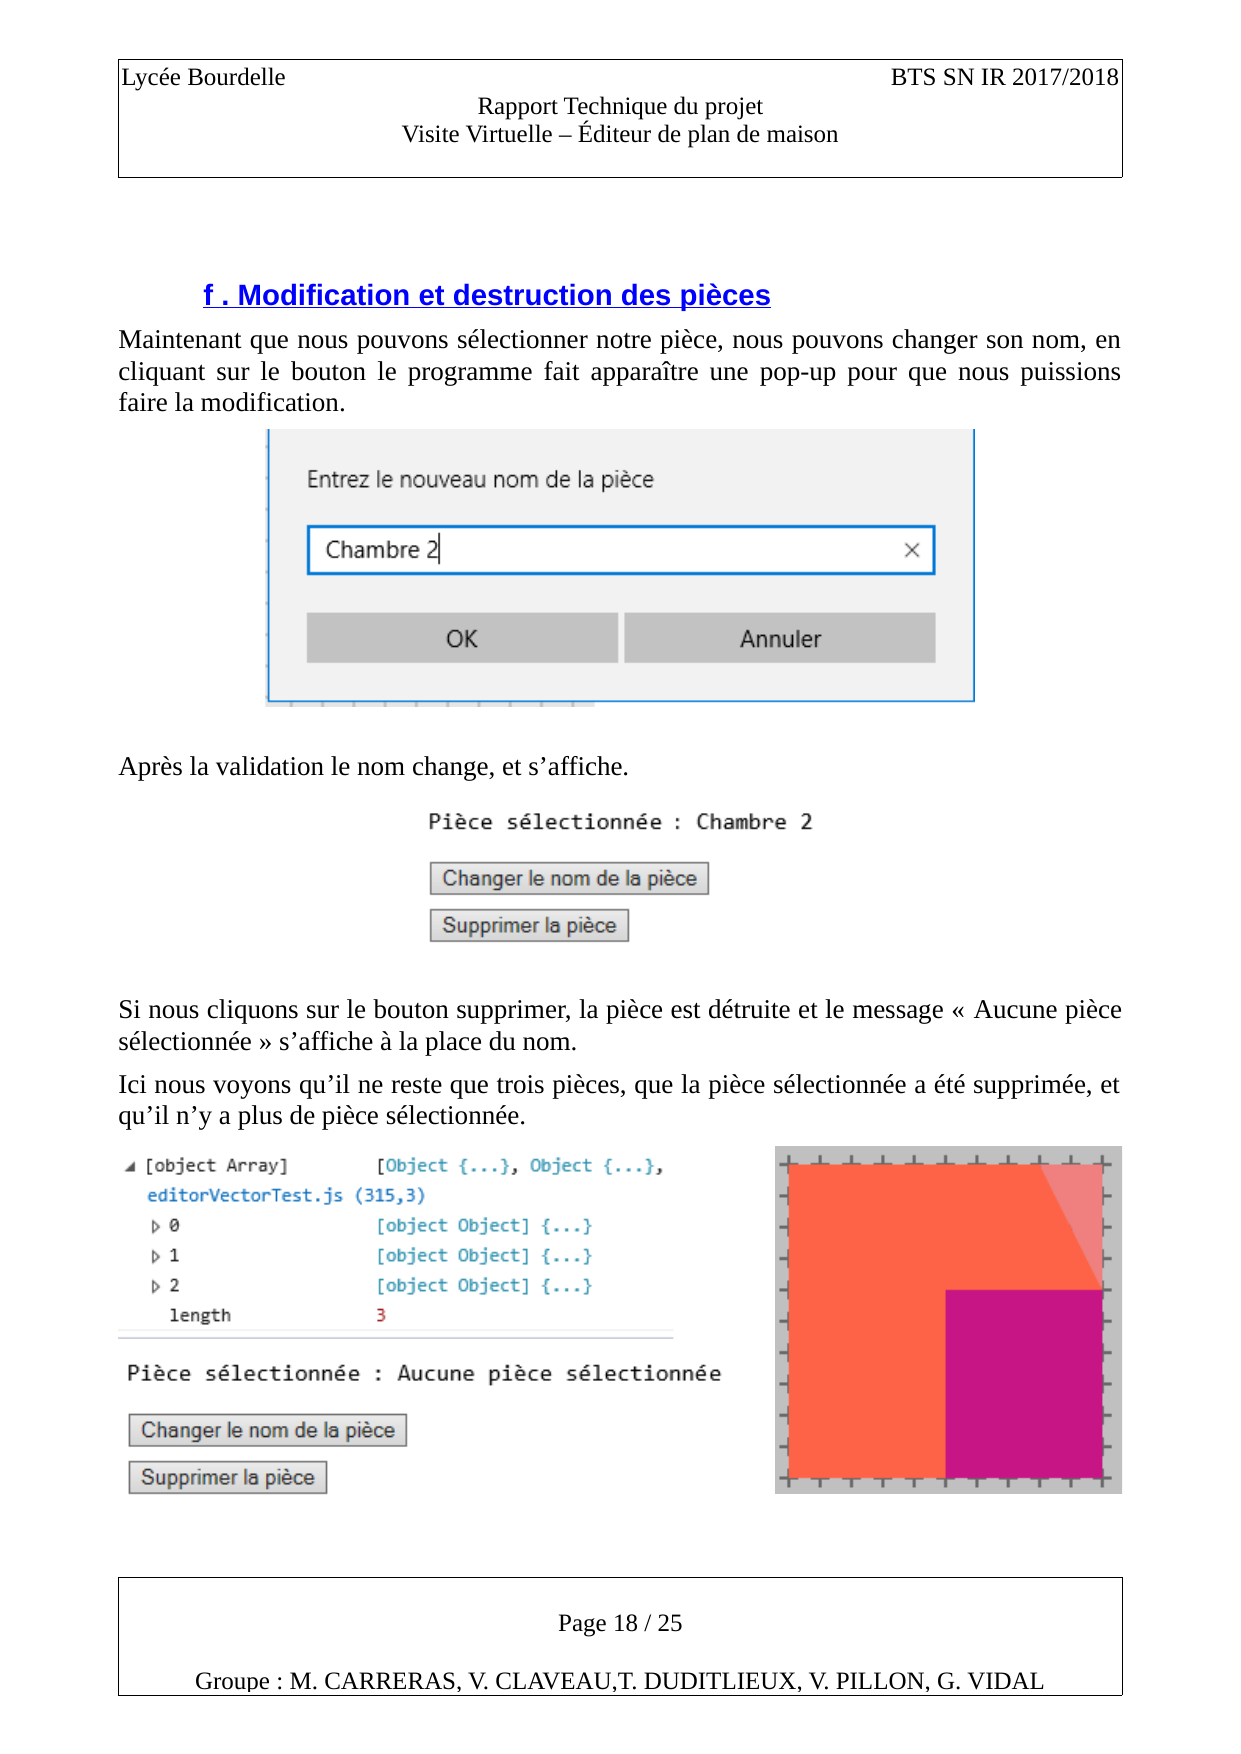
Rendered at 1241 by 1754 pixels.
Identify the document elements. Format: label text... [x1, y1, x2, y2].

text Ici nous voyons qu’il ne reste que trois pièces, que la pièce sélectionnée a été supprimée, et qu’il n’y a plus de pièce sélectionnée. [118, 1068, 1122, 1131]
text Si nous cliquons sur le bouton supprimer, la pièce est détruite et le message « Aucune pièce sélectionnée » s’affiche à la place du nom. [118, 993, 1122, 1056]
picture [265, 429, 975, 707]
subtitle f . Modification et destruction des pièces [203, 277, 1122, 311]
picture [118, 1351, 728, 1510]
picture [118, 1157, 674, 1339]
text Maintenant que nous pouvons sélectionner notre pièce, nous pouvons changer son nom, en cliquant sur le bouton le programme fait apparaître une pop-up pour que nous puissions faire la modification. [118, 324, 1122, 417]
text Après la validation le nom change, et s’affiche. [118, 750, 1122, 782]
picture [775, 1146, 1123, 1494]
picture [424, 798, 816, 950]
